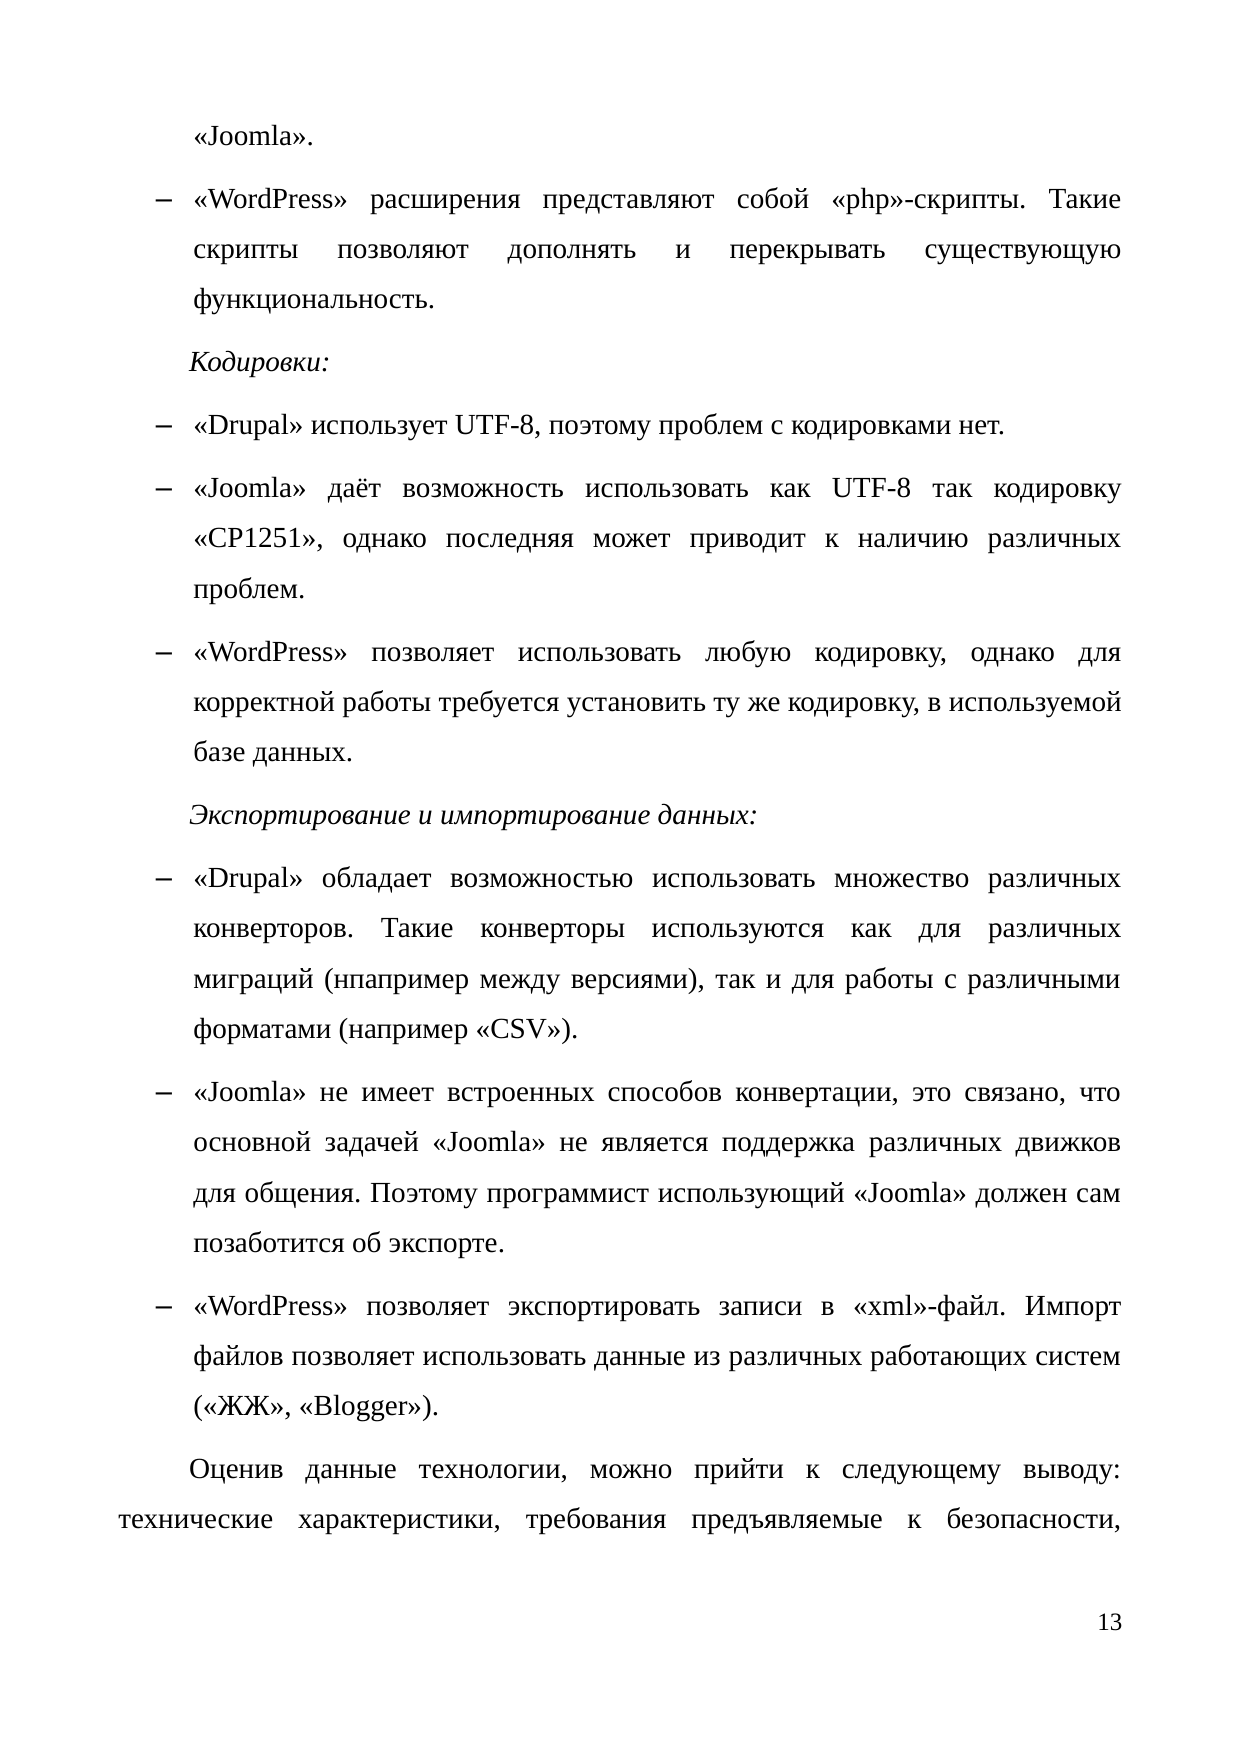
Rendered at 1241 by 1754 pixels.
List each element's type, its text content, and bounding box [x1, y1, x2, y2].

text Оценив данные технологии, можно прийти к следующему выводу: технические характеристики, требования предъявляемые к безопасности, [118, 1451, 1122, 1535]
list «Drupal» использует UTF-8, поэтому проблем с кодировками нет. [156, 407, 1122, 441]
text Экспортирование и импортирование данных: [118, 797, 1122, 831]
list «Joomla» не имеет встроенных способов конвертации, это связано, что основной задачей «Joomla» не является поддержка различных движков для общения. Поэтому программист использующий «Joomla» должен сам позаботится об экспорте. [156, 1074, 1122, 1258]
list «Joomla». [156, 118, 1122, 152]
text Кодировки: [118, 344, 1122, 378]
list «Joomla» даёт возможность использовать как UTF-8 так кодировку «CP1251», однако последняя может приводит к наличию различных проблем. [156, 470, 1122, 604]
list «Drupal» обладает возможностью использовать множество различных конверторов. Такие конверторы используются как для различных миграций (нпапример между версиями), так и для работы с различными форматами (например «CSV»). [156, 860, 1122, 1045]
list «WordPress» позволяет экспортировать записи в «xml»-файл. Импорт файлов позволяет использовать данные из различных работающих систем («ЖЖ», «Blogger»). [156, 1288, 1122, 1422]
list «WordPress» позволяет использовать любую кодировку, однако для корректной работы требуется установить ту же кодировку, в используемой базе данных. [156, 634, 1122, 768]
list «WordPress» расширения представляют собой «php»-скрипты. Такие скрипты позволяют дополнять и перекрывать существующую функциональность. [156, 181, 1122, 315]
